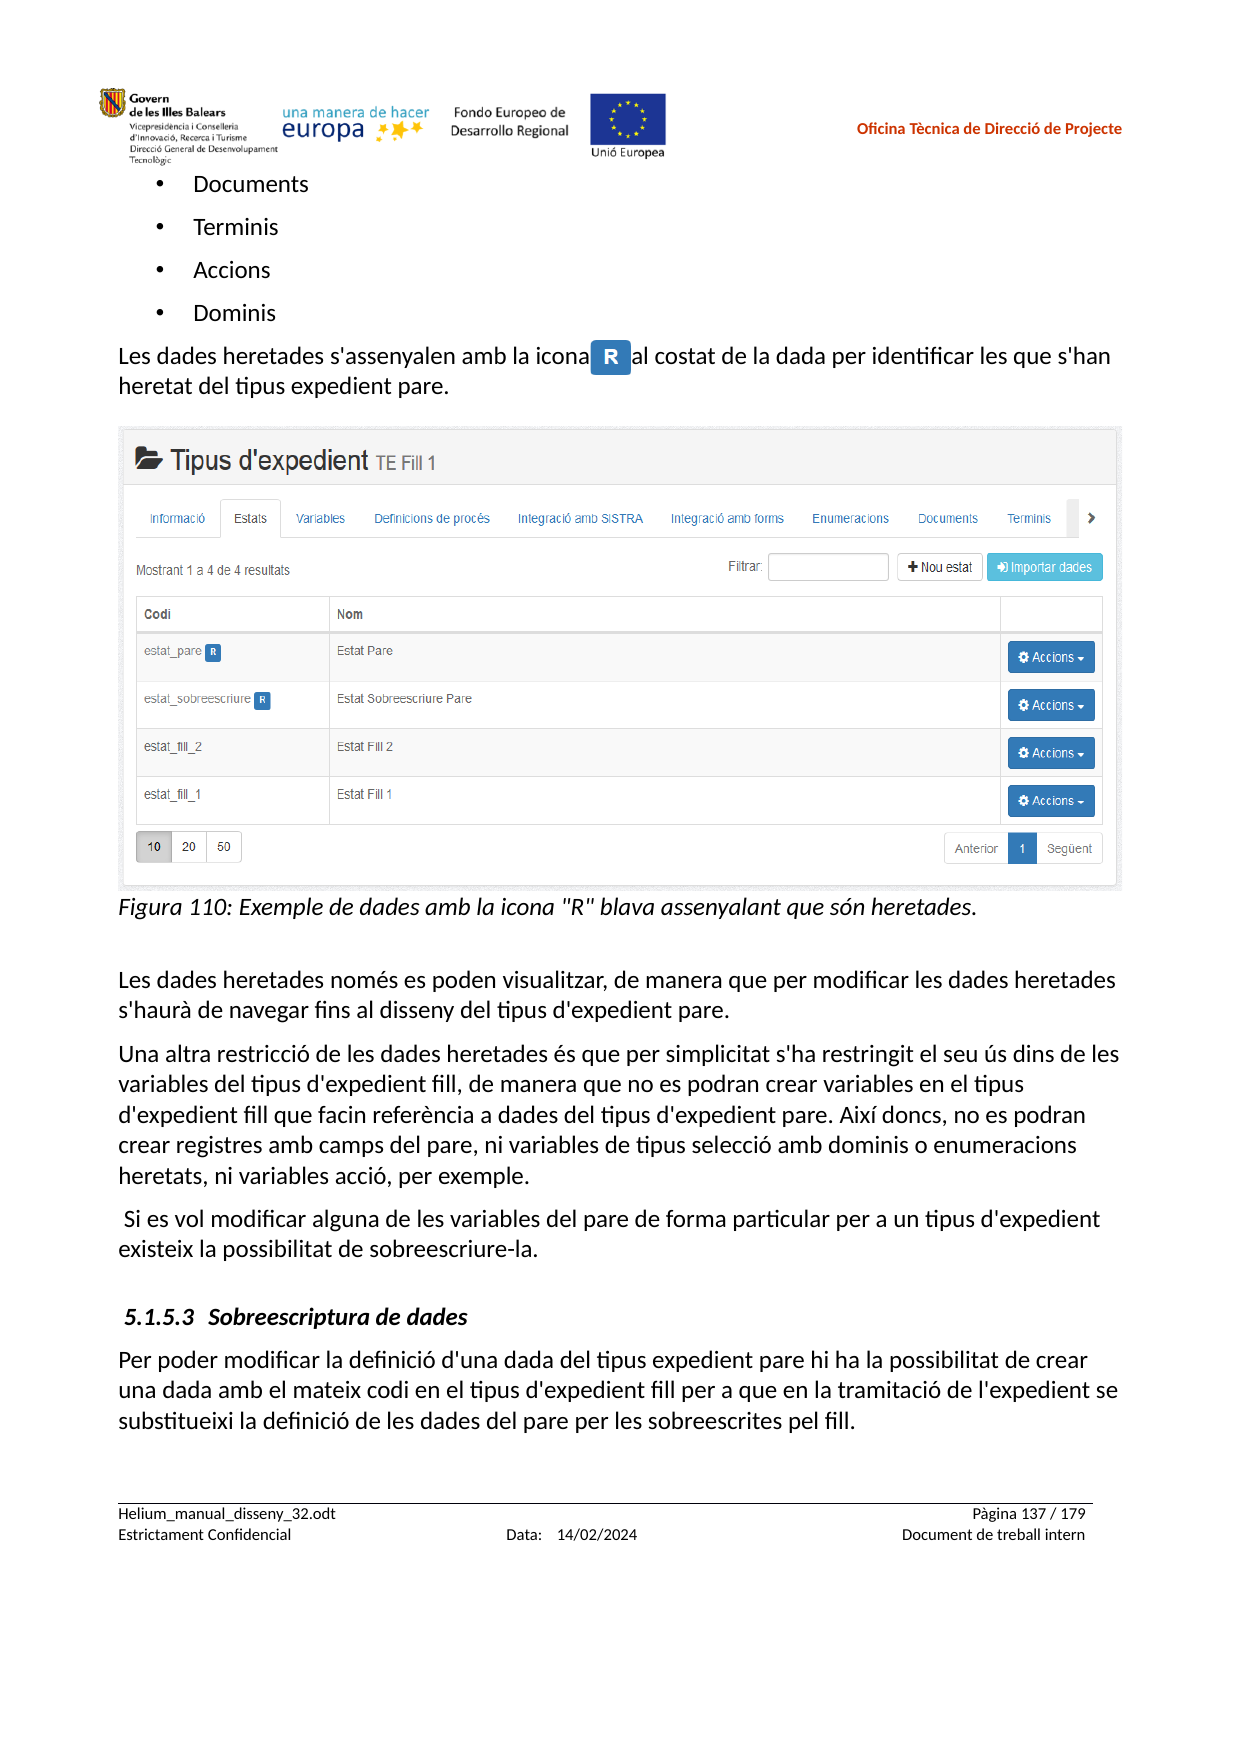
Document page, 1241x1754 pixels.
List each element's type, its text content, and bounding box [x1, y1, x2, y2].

list Terminis [156, 211, 1122, 241]
subtitle Sobreescriptura de dades [118, 1301, 1122, 1332]
text Figura 110: Exemple de dades amb la icona "R" blava assenyalant que són heretades. [118, 891, 1122, 921]
list Accions [156, 254, 1122, 284]
picture [590, 340, 631, 375]
text Una altra restricció de les dades heretades és que per simplicitat s'ha restringit el seu ús dins de les variables del tipus d'expedient fill, de manera que no es podran crear variables en el tipus d'expedient fill que facin referència a dades del tipus d'expedient pare. Així doncs, no es podran crear registres amb camps del pare, ni variables de tipus selecció amb dominis o enumeracions heretats, ni variables acció, per exemple. [118, 1038, 1122, 1190]
list Dominis [156, 297, 1122, 327]
list Documents [156, 168, 1122, 198]
text Si es vol modificar alguna de les variables del pare de forma particular per a un tipus d'expedient existeix la possibilitat de sobreescriure-la. [118, 1203, 1122, 1264]
text Per poder modificar la definició d'una dada del tipus expedient pare hi ha la possibilitat de crear una dada amb el mateix codi en el tipus d'expedient fill per a que en la tramitació de l'expedient se substitueixi la definició de les dades del pare per les sobreescrites pel fill. [118, 1344, 1122, 1436]
picture [99, 87, 668, 166]
text Les dades heretades només es poden visualitzar, de manera que per modificar les dades heretades s'haurà de navegar fins al disseny del tipus d'expedient pare. [118, 964, 1122, 1025]
text Les dades heretades s'assenyalen amb la icona al costat de la dada per identificar les que s'han heretat del tipus expedient pare. [118, 340, 1122, 401]
